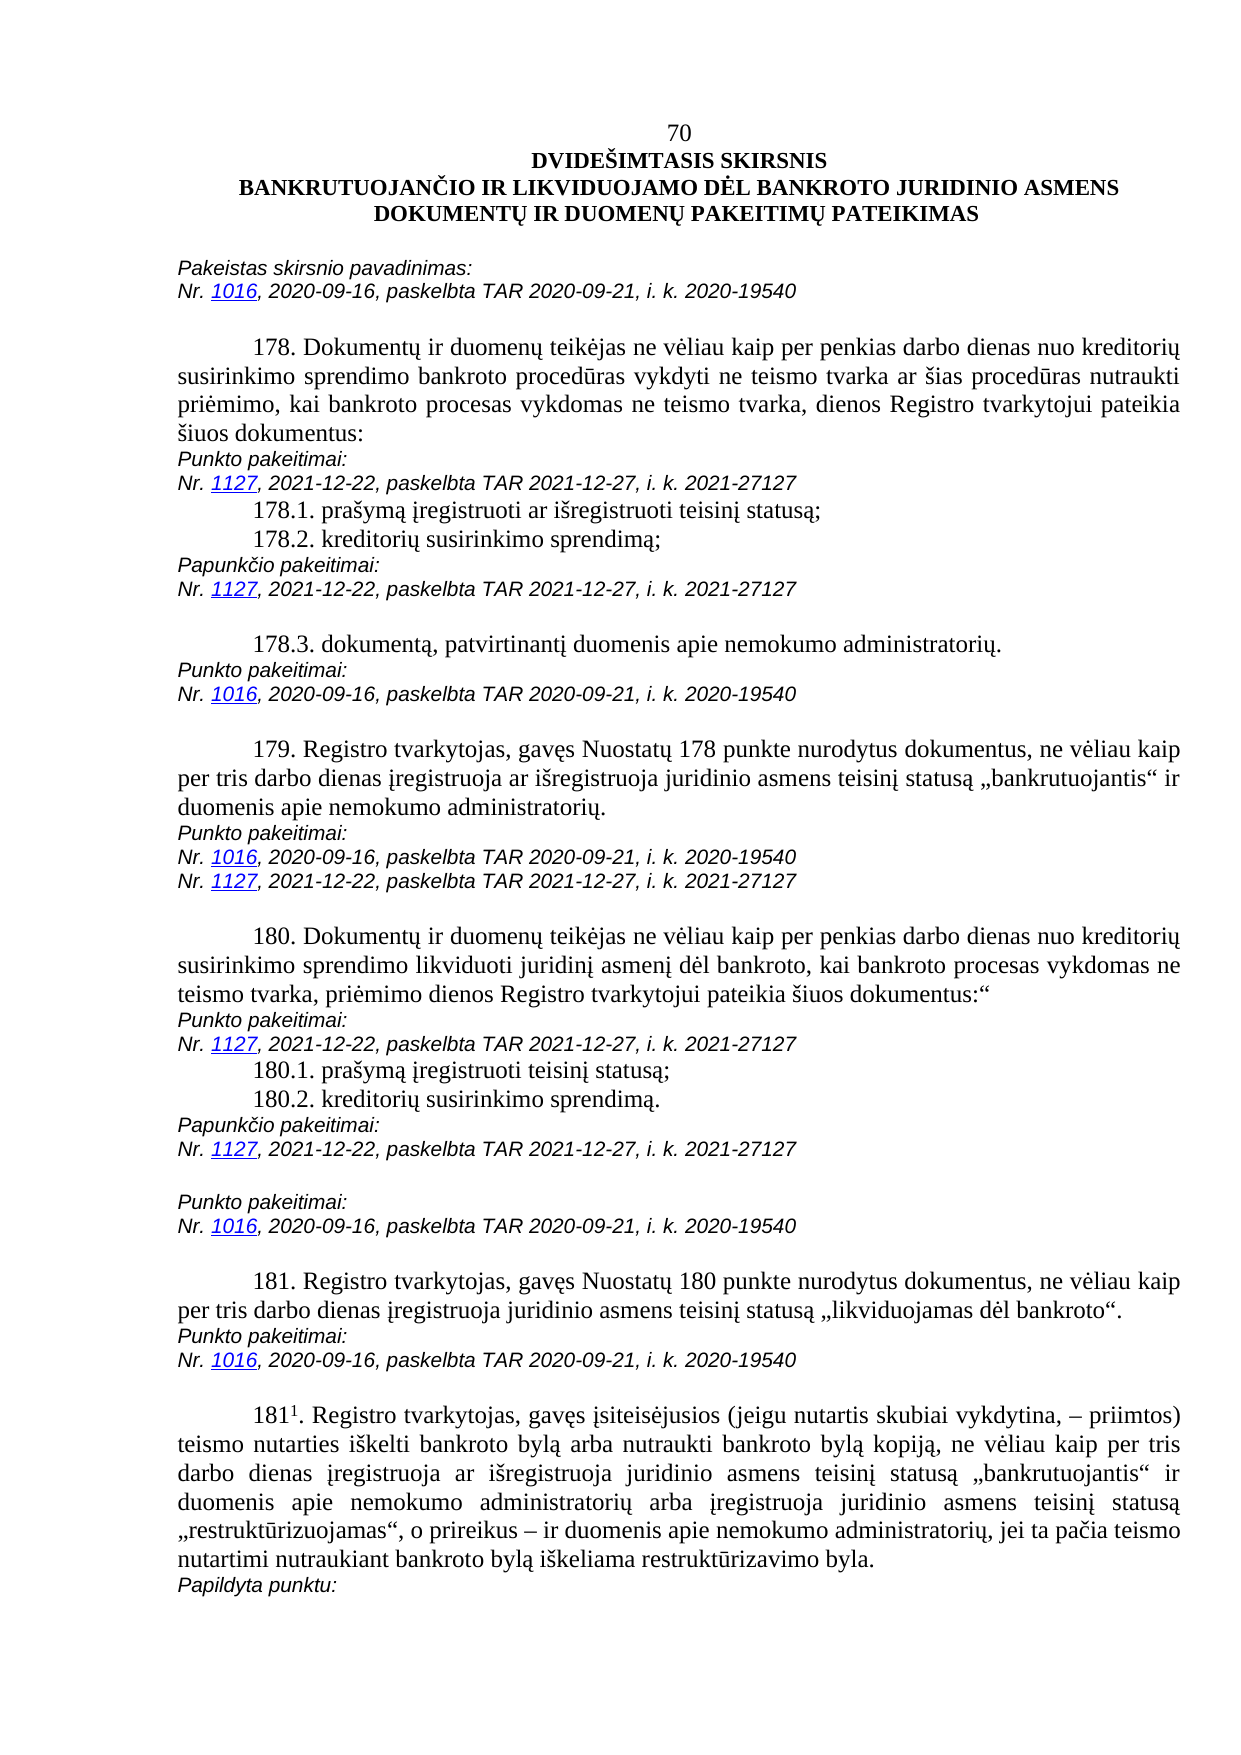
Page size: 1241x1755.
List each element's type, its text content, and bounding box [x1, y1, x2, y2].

text Punkto pakeitimai: [177, 658, 1181, 682]
text Papunkčio pakeitimai: [177, 552, 1181, 576]
text Papunkčio pakeitimai: [177, 1113, 1181, 1137]
text Punkto pakeitimai: [177, 1324, 1181, 1348]
text Nr. 1127, 2021-12-22, paskelbta TAR 2021-12-27, i. k. 2021-27127 [177, 576, 1181, 600]
text Nr. 1127, 2021-12-22, paskelbta TAR 2021-12-27, i. k. 2021-27127 [177, 869, 1181, 893]
text Nr. 1016, 2020-09-16, paskelbta TAR 2020-09-21, i. k. 2020-19540 [177, 1348, 1181, 1372]
text Pakeistas skirsnio pavadinimas: [177, 255, 1181, 279]
text Punkto pakeitimai: [177, 821, 1181, 845]
text BANKRUTUOJANČIO IR LIKVIDUOJAMO DĖL BANKROTO JURIDINIO ASMENS DOKUMENTŲ IR DUOMENŲ PAKEITIMŲ PATEIKIMAS [177, 174, 1181, 227]
text 178. Dokumentų ir duomenų teikėjas ne vėliau kaip per penkias darbo dienas nuo kreditorių susirinkimo sprendimo bankroto procedūras vykdyti ne teismo tvarka ar šias procedūras nutraukti priėmimo, kai bankroto procesas vykdomas ne teismo tvarka, dienos Registro tvarkytojui pateikia šiuos dokumentus: [177, 332, 1181, 447]
text 180.2. kreditorių susirinkimo sprendimą. [177, 1084, 1181, 1113]
text 181. Registro tvarkytojas, gavęs Nuostatų 180 punkte nurodytus dokumentus, ne vėliau kaip per tris darbo dienas įregistruoja juridinio asmens teisinį statusą „likviduojamas dėl bankroto“. [177, 1266, 1181, 1324]
text 178.1. prašymą įregistruoti ar išregistruoti teisinį statusą; [177, 495, 1181, 524]
text 178.3. dokumentą, patvirtinantį duomenis apie nemokumo administratorių. [177, 629, 1181, 658]
text DVIDEŠIMTASIS SKIRSNIS [177, 148, 1181, 174]
text Nr. 1127, 2021-12-22, paskelbta TAR 2021-12-27, i. k. 2021-27127 [177, 471, 1181, 495]
text Punkto pakeitimai: [177, 447, 1181, 471]
text Punkto pakeitimai: [177, 1008, 1181, 1032]
text Nr. 1127, 2021-12-22, paskelbta TAR 2021-12-27, i. k. 2021-27127 [177, 1137, 1181, 1161]
text 1811. Registro tvarkytojas, gavęs įsiteisėjusios (jeigu nutartis skubiai vykdytina, – priimtos) teismo nutarties iškelti bankroto bylą arba nutraukti bankroto bylą kopiją, ne vėliau kaip per tris darbo dienas įregistruoja ar išregistruoja juridinio asmens teisinį statusą „bankrutuojantis“ ir duomenis apie nemokumo administratorių arba įregistruoja juridinio asmens teisinį statusą „restruktūrizuojamas“, o prireikus – ir duomenis apie nemokumo administratorių, jei ta pačia teismo nutartimi nutraukiant bankroto bylą iškeliama restruktūrizavimo byla. [177, 1401, 1181, 1573]
text Nr. 1016, 2020-09-16, paskelbta TAR 2020-09-21, i. k. 2020-19540 [177, 682, 1181, 706]
text Punkto pakeitimai: [177, 1190, 1181, 1214]
text 180.1. prašymą įregistruoti teisinį statusą; [177, 1056, 1181, 1084]
text 180. Dokumentų ir duomenų teikėjas ne vėliau kaip per penkias darbo dienas nuo kreditorių susirinkimo sprendimo likviduoti juridinį asmenį dėl bankroto, kai bankroto procesas vykdomas ne teismo tvarka, priėmimo dienos Registro tvarkytojui pateikia šiuos dokumentus:“ [177, 921, 1181, 1008]
text Nr. 1016, 2020-09-16, paskelbta TAR 2020-09-21, i. k. 2020-19540 [177, 1214, 1181, 1238]
text Papildyta punktu: [177, 1573, 1181, 1597]
text 179. Registro tvarkytojas, gavęs Nuostatų 178 punkte nurodytus dokumentus, ne vėliau kaip per tris darbo dienas įregistruoja ar išregistruoja juridinio asmens teisinį statusą „bankrutuojantis“ ir duomenis apie nemokumo administratorių. [177, 734, 1181, 821]
text 178.2. kreditorių susirinkimo sprendimą; [177, 524, 1181, 552]
text Nr. 1127, 2021-12-22, paskelbta TAR 2021-12-27, i. k. 2021-27127 [177, 1032, 1181, 1056]
text Nr. 1016, 2020-09-16, paskelbta TAR 2020-09-21, i. k. 2020-19540 [177, 279, 1181, 303]
text Nr. 1016, 2020-09-16, paskelbta TAR 2020-09-21, i. k. 2020-19540 [177, 845, 1181, 869]
